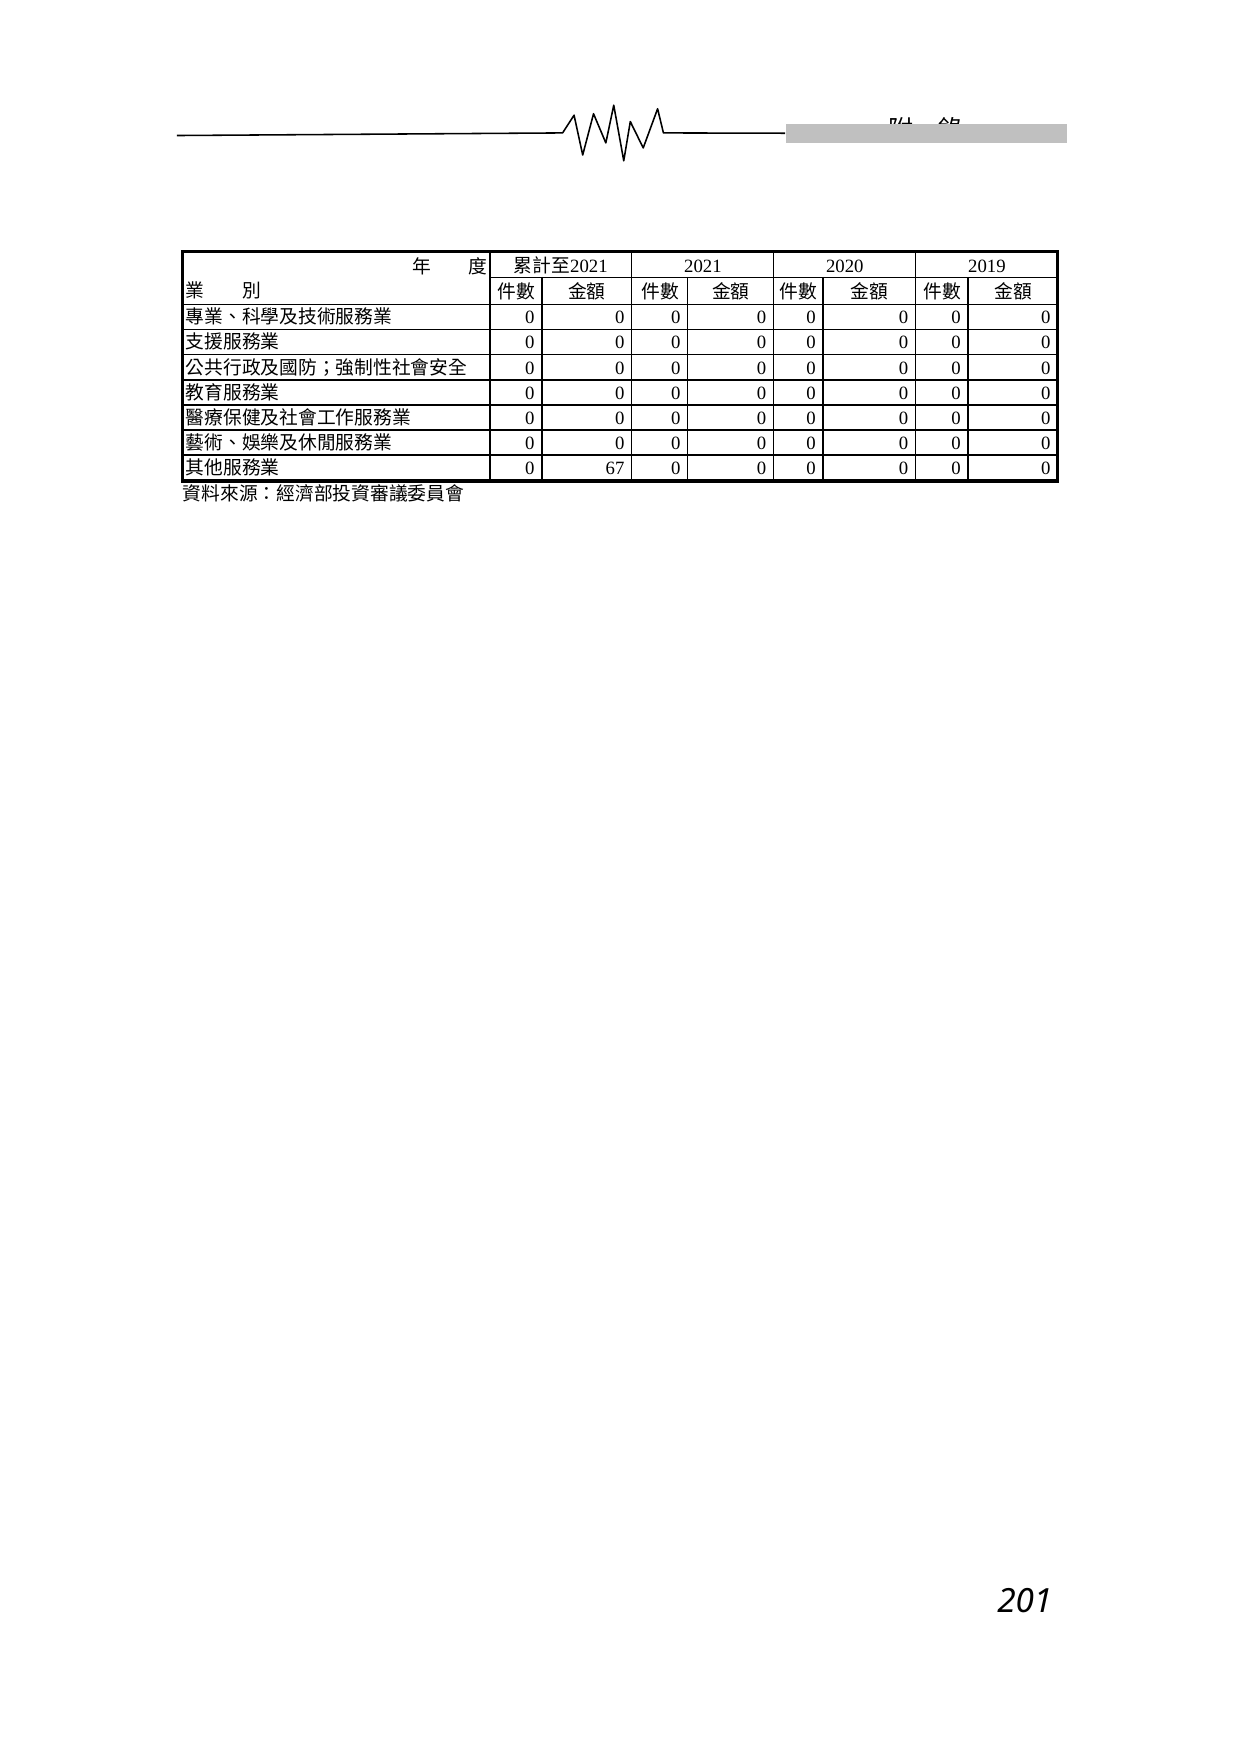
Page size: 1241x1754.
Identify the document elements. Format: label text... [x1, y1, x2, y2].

table_cell 專業、科學及技術服務業 [184, 305, 489, 329]
table_cell 0 [824, 456, 915, 479]
table_cell 0 [632, 355, 687, 379]
table_cell 0 [824, 330, 915, 354]
table_header 2019 [916, 253, 1056, 277]
table_cell 件數 [916, 278, 967, 303]
table_cell 0 [824, 305, 915, 329]
table_cell 0 [543, 355, 631, 379]
table_cell 件數 [491, 278, 541, 303]
table_cell 金額 [824, 278, 915, 303]
table_cell 支援服務業 [184, 330, 489, 354]
table_cell 0 [543, 381, 631, 404]
table_cell 0 [688, 406, 773, 429]
table_header 累計至2021 [491, 253, 631, 277]
table_cell 金額 [969, 278, 1056, 303]
table_cell 0 [632, 406, 687, 429]
table_cell 教育服務業 [184, 381, 489, 404]
table_cell 0 [916, 431, 967, 454]
table_cell 67 [543, 456, 631, 479]
table_cell 0 [543, 406, 631, 429]
table_cell 0 [824, 381, 915, 404]
table_cell 0 [969, 431, 1056, 454]
table_cell 金額 [688, 278, 773, 303]
table_cell 0 [969, 381, 1056, 404]
table_cell 0 [491, 355, 541, 379]
table_cell 0 [774, 355, 822, 379]
table_cell 0 [774, 456, 822, 479]
table_cell 0 [632, 431, 687, 454]
table_cell 0 [969, 330, 1056, 354]
table_header 年 度 業 別 [184, 253, 489, 303]
table_cell 其他服務業 [184, 456, 489, 479]
table_cell 0 [916, 330, 967, 354]
table_cell 0 [916, 456, 967, 479]
table_cell 0 [491, 381, 541, 404]
table_cell 0 [824, 406, 915, 429]
table_header 2021 [632, 253, 773, 277]
table_cell 0 [824, 431, 915, 454]
table_cell 0 [916, 406, 967, 429]
table_cell 0 [632, 330, 687, 354]
table_cell 0 [774, 381, 822, 404]
table_cell 0 [491, 305, 541, 329]
table_cell 0 [774, 330, 822, 354]
table_cell 0 [491, 456, 541, 479]
table_cell 0 [543, 431, 631, 454]
table_cell 0 [491, 406, 541, 429]
table_cell 0 [632, 381, 687, 404]
table_cell 0 [688, 305, 773, 329]
table_cell 0 [688, 355, 773, 379]
table_cell 0 [491, 330, 541, 354]
table_cell 件數 [774, 278, 822, 303]
table_cell 0 [916, 305, 967, 329]
table_cell 0 [688, 456, 773, 479]
table_cell 0 [969, 355, 1056, 379]
table_cell 0 [916, 381, 967, 404]
table_cell 0 [774, 305, 822, 329]
table_cell 0 [774, 431, 822, 454]
table_cell 0 [916, 355, 967, 379]
table_cell 0 [969, 305, 1056, 329]
table_cell 醫療保健及社會工作服務業 [184, 406, 489, 429]
table_cell 0 [491, 431, 541, 454]
table_cell 0 [774, 406, 822, 429]
table_cell 0 [969, 406, 1056, 429]
table_cell 0 [632, 456, 687, 479]
table_cell 0 [543, 305, 631, 329]
table_cell 藝術、娛樂及休閒服務業 [184, 431, 489, 454]
table_cell 0 [688, 381, 773, 404]
table_cell 0 [824, 355, 915, 379]
table_cell 0 [688, 431, 773, 454]
table_cell 0 [688, 330, 773, 354]
table_cell 0 [632, 305, 687, 329]
text 資料來源：經濟部投資審議委員會 [183, 483, 1058, 505]
table_cell 公共行政及國防；強制性社會安全 [184, 355, 489, 379]
table_cell 0 [969, 456, 1056, 479]
table_header 2020 [774, 253, 915, 277]
table_cell 金額 [543, 278, 631, 303]
table_cell 件數 [632, 278, 687, 303]
table_cell 0 [543, 330, 631, 354]
